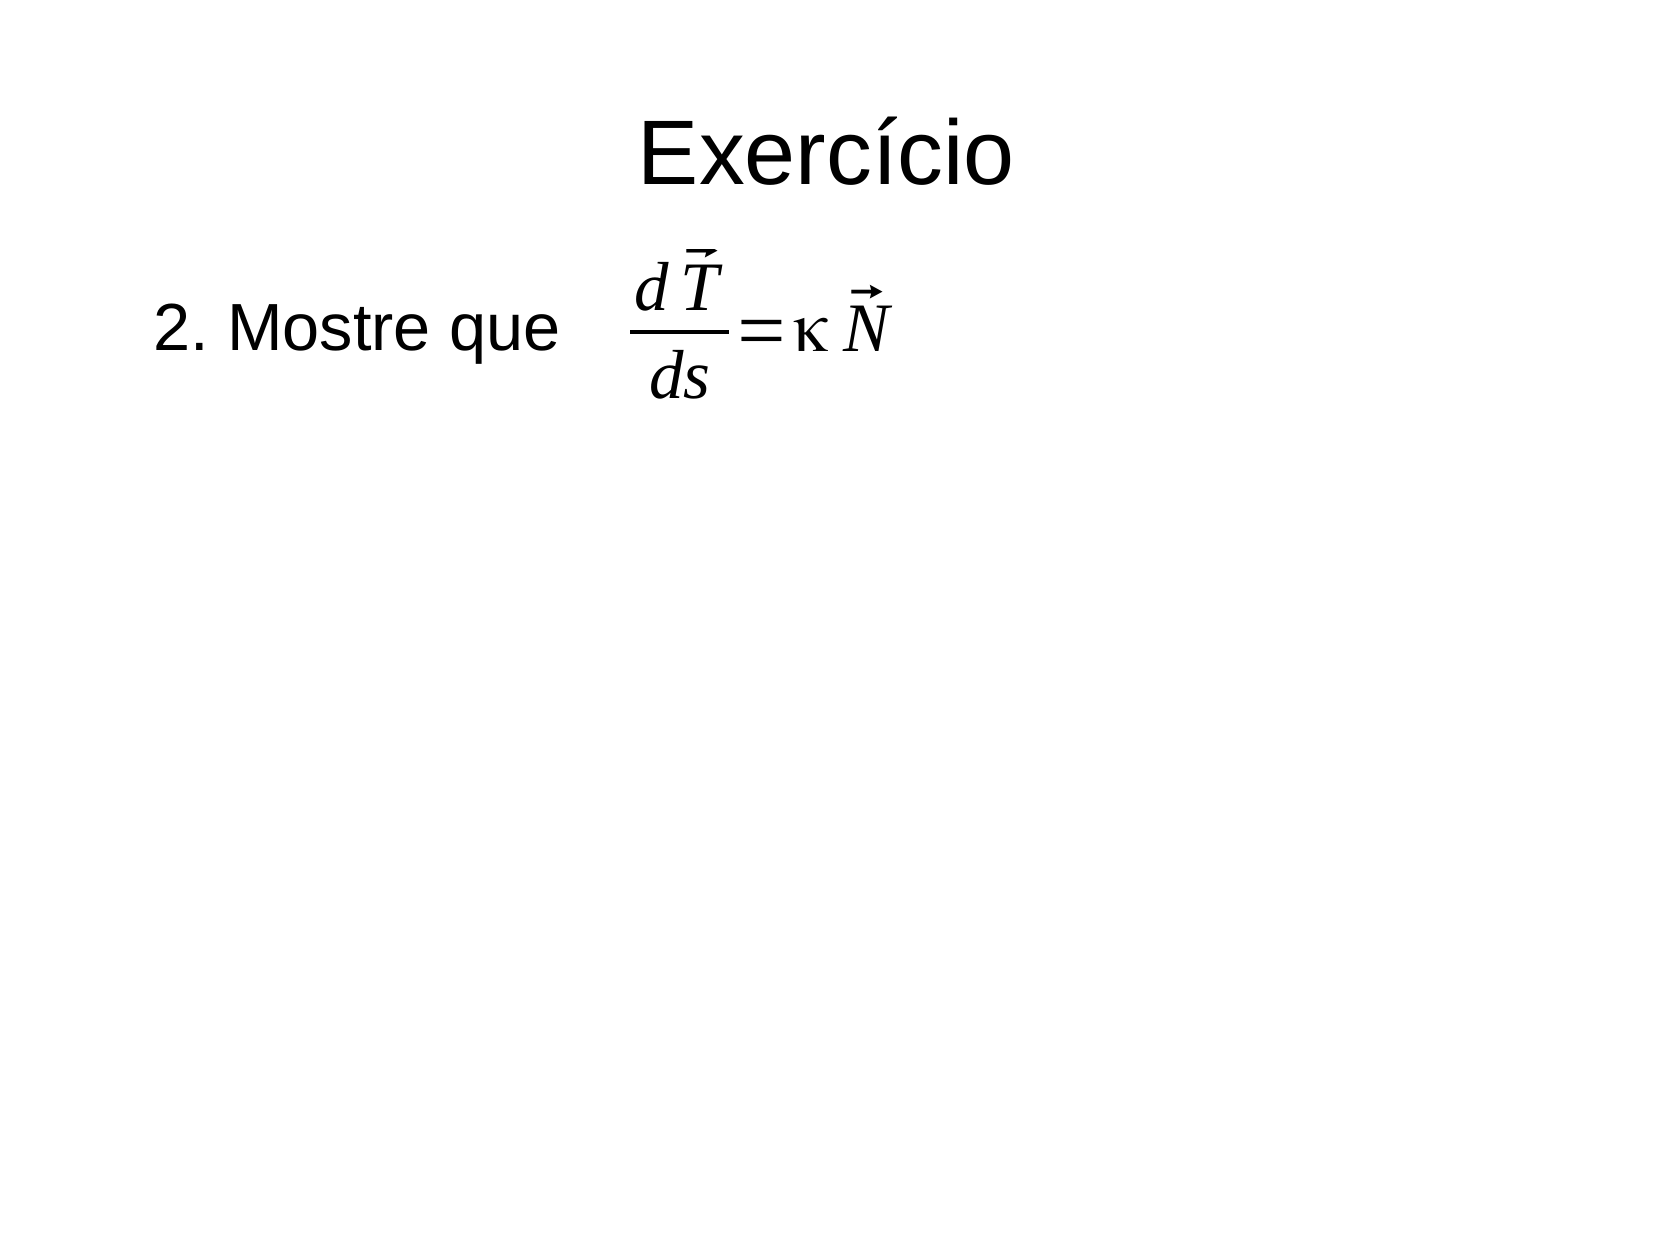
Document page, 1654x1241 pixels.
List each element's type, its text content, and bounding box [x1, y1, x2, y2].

list 2. Mostre que [82, 290, 1538, 1010]
title Exercício [82, 49, 1571, 257]
chart [620, 249, 903, 414]
